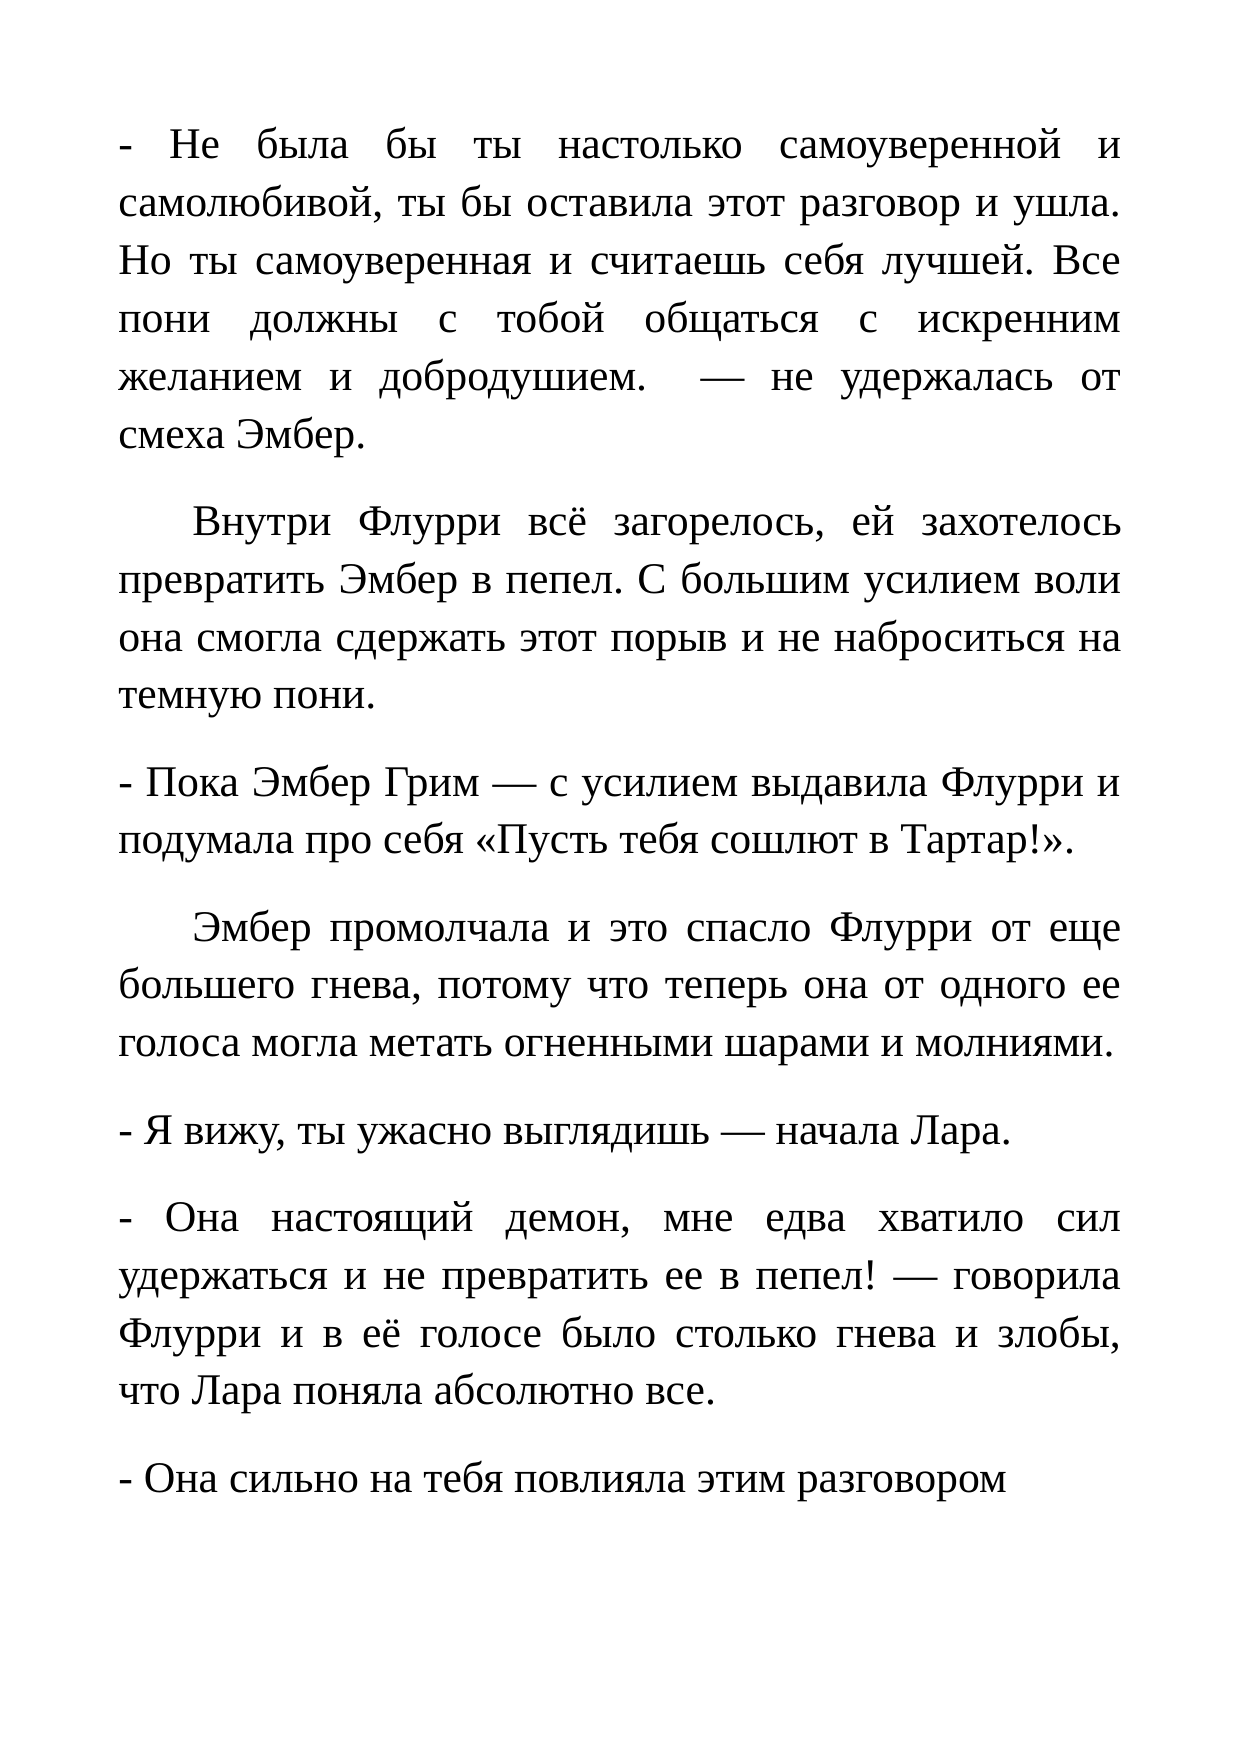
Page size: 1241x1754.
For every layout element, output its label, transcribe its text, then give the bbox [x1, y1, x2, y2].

text - Она сильно на тебя повлияла этим разговором [118, 1451, 1122, 1502]
text - Пока Эмбер Грим — с усилием выдавила Флурри и подумала про себя «Пусть тебя сошлют в Тартар!». [118, 755, 1122, 863]
text - Не была бы ты настолько самоуверенной и самолюбивой, ты бы оставила этот разговор и ушла. Но ты самоуверенная и считаешь себя лучшей. Все пони должны с тобой общаться с искренним желанием и добродушием. — не удержалась от смеха Эмбер. [118, 118, 1122, 457]
text - Я вижу, ты ужасно выглядишь — начала Лара. [118, 1103, 1122, 1153]
text Эмбер промолчала и это спасло Флурри от еще большего гнева, потому что теперь она от одного ее голоса могла метать огненными шарами и молниями. [118, 900, 1122, 1066]
text Внутри Флурри всё загорелось, ей захотелось превратить Эмбер в пепел. С большим усилием воли она смогла сдержать этот порыв и не наброситься на темную пони. [118, 494, 1122, 718]
text - Она настоящий демон, мне едва хватило сил удержаться и не превратить ее в пепел! — говорила Флурри и в её голосе было столько гнева и злобы, что Лара поняла абсолютно все. [118, 1191, 1122, 1414]
